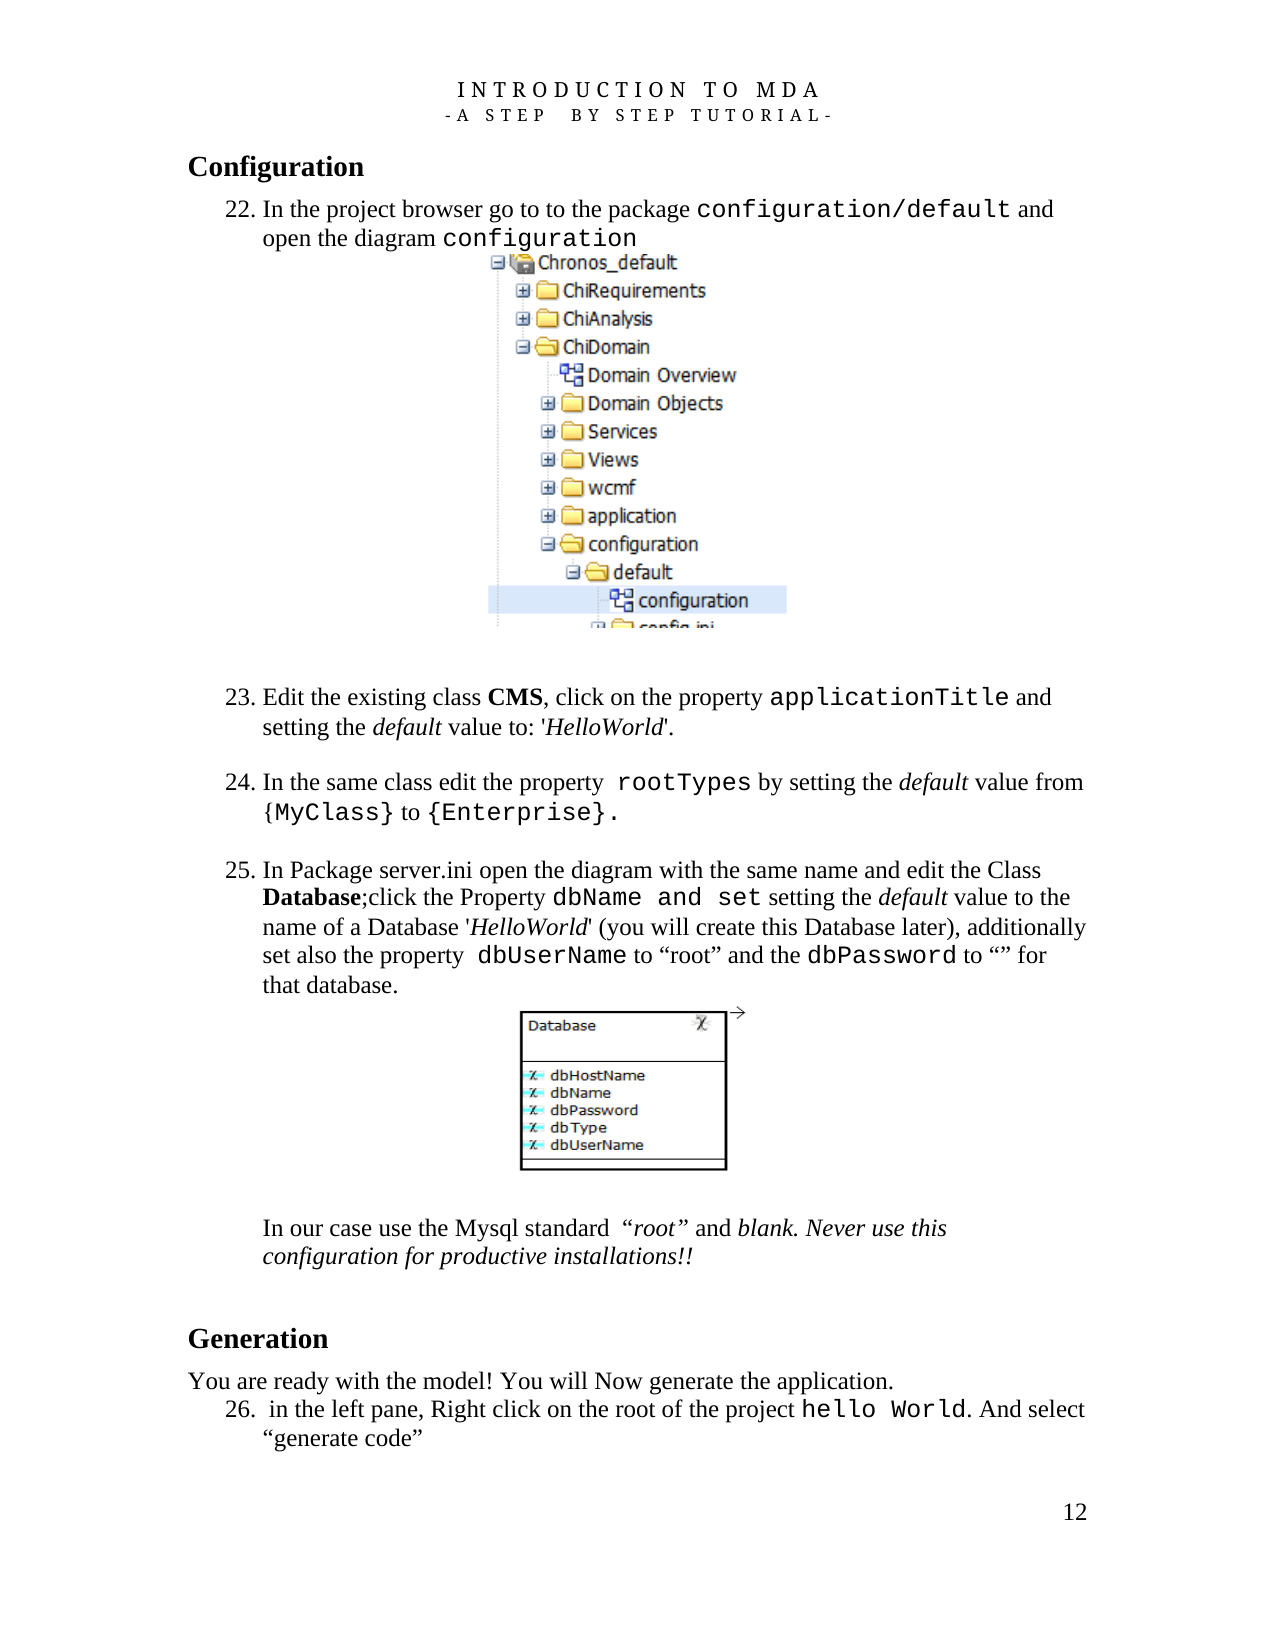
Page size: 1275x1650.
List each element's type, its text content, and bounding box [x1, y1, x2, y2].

subtitle Generation [187, 1322, 1087, 1354]
list In our case use the Mysql standard “root” and blank. Never use this configuration for productive installations!! [225, 1214, 1087, 1297]
subtitle Configuration [187, 150, 1087, 182]
text You are ready with the model! You will Now generate the application. [187, 1367, 1087, 1395]
list in the left pane, Right click on the root of the project hello World. And select “generate code” [225, 1395, 1087, 1480]
list In the same class edit the property rootTypes by setting the default value from {MyClass} to {Enterprise}. [225, 768, 1087, 856]
list Edit the existing class CMS, click on the property applicationTitle and setting the default value to: 'HelloWorld'. [225, 683, 1087, 768]
list In Package server.ini open the diagram with the same name and edit the Class Database;click the Property dbName and set setting the default value to the name of a Database 'HelloWorld' (you will create this Database later), additionally set also the property dbUserName to “root” and the dbPassword to “” for that database. [225, 856, 1087, 998]
picture [488, 254, 787, 628]
list In the project browser go to to the package configuration/default and open the diagram configuration [225, 195, 1087, 254]
picture [497, 998, 778, 1214]
